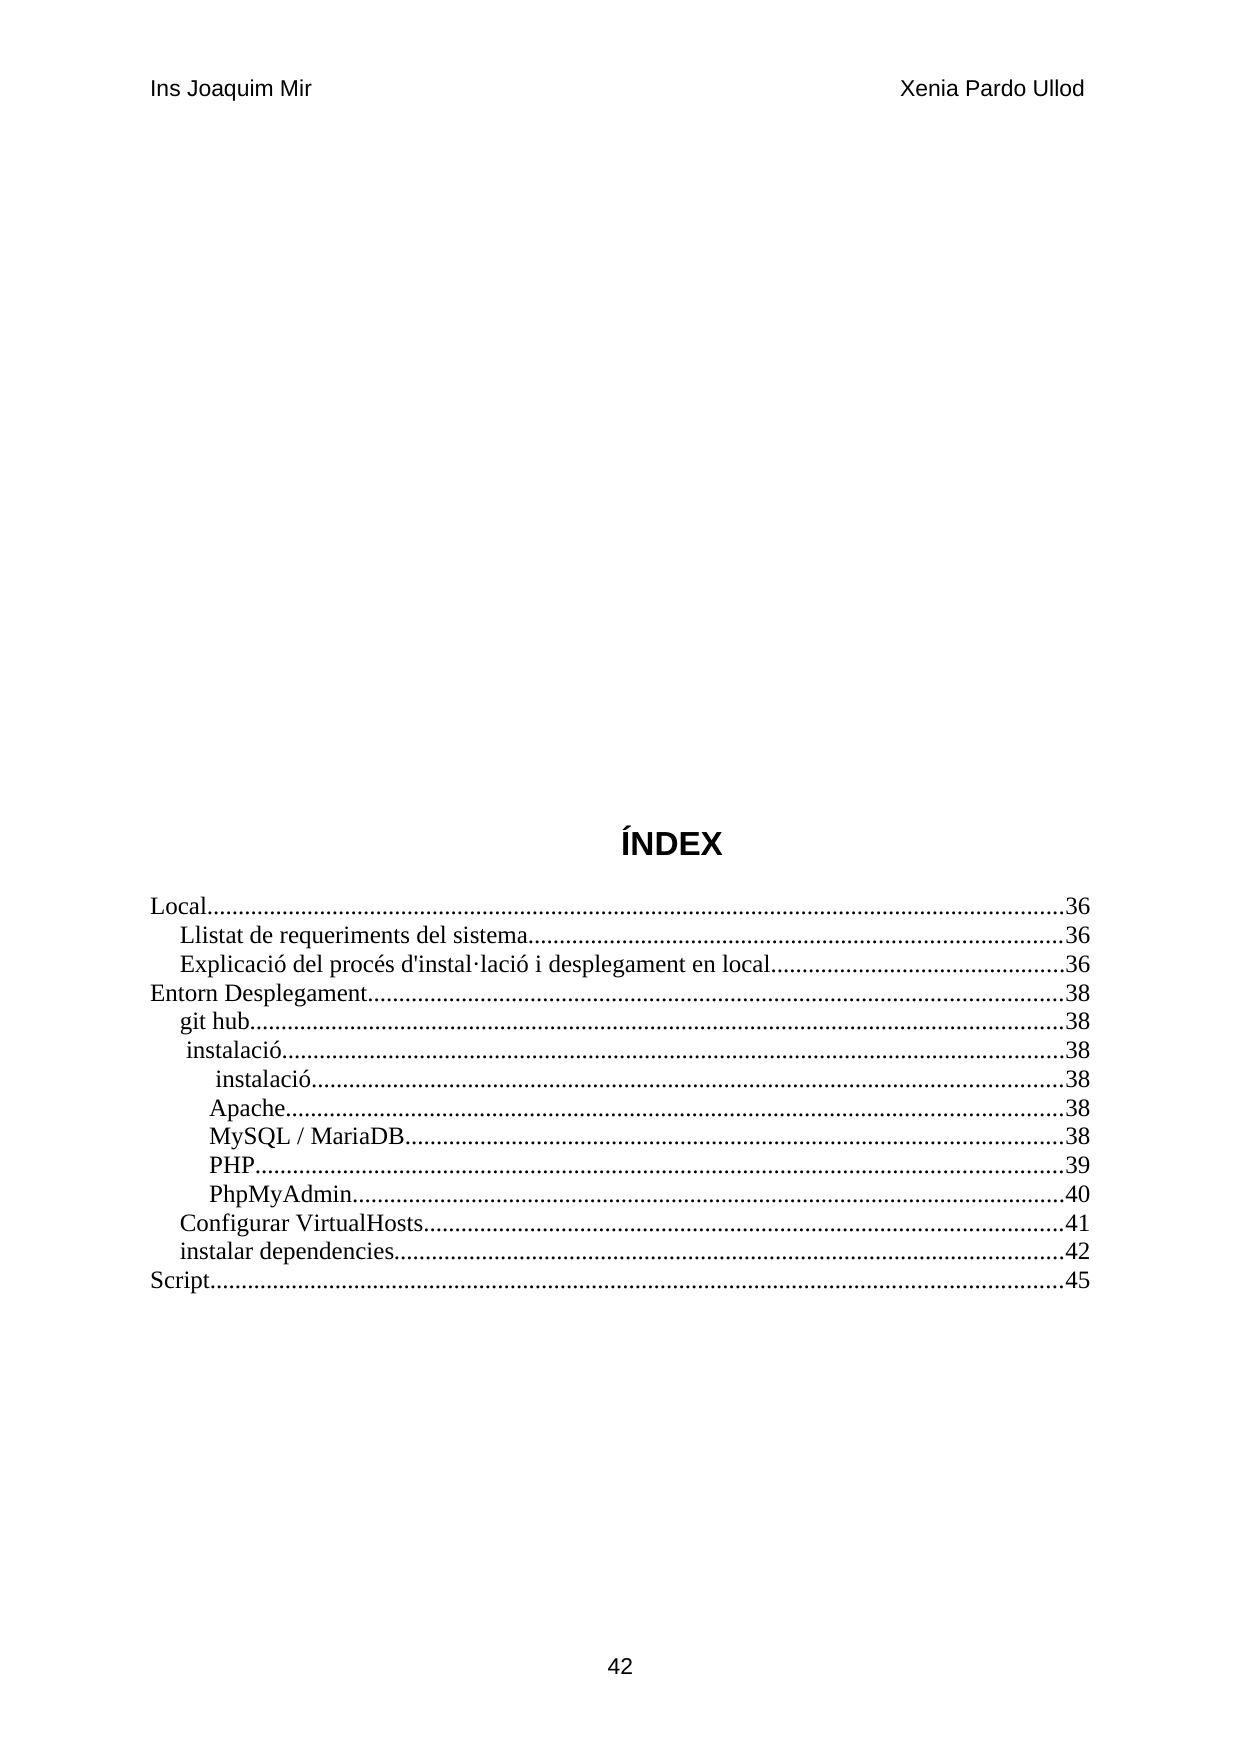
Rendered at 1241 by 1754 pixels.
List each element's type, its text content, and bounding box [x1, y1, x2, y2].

text Configurar VirtualHosts 41 [179, 1208, 1090, 1236]
text Entorn Desplegament 38 [150, 978, 1090, 1006]
text Llistat de requeriments del sistema 36 [179, 920, 1090, 949]
text MySQL / MariaDB 38 [209, 1121, 1090, 1150]
text git hub 38 [179, 1006, 1090, 1035]
text PhpMyAdmin 40 [209, 1179, 1090, 1208]
text Script 45 [150, 1265, 1090, 1294]
text PHP 39 [209, 1150, 1090, 1179]
text instalació 38 [179, 1035, 1090, 1064]
text instalació 38 [209, 1064, 1090, 1093]
text instalar dependencies 42 [179, 1236, 1090, 1265]
text Explicació del procés d'instal·lació i desplegament en local 36 [179, 949, 1090, 978]
subtitle ÍNDEX [150, 823, 1090, 862]
text Apache 38 [209, 1093, 1090, 1121]
text Local 36 [150, 891, 1090, 920]
